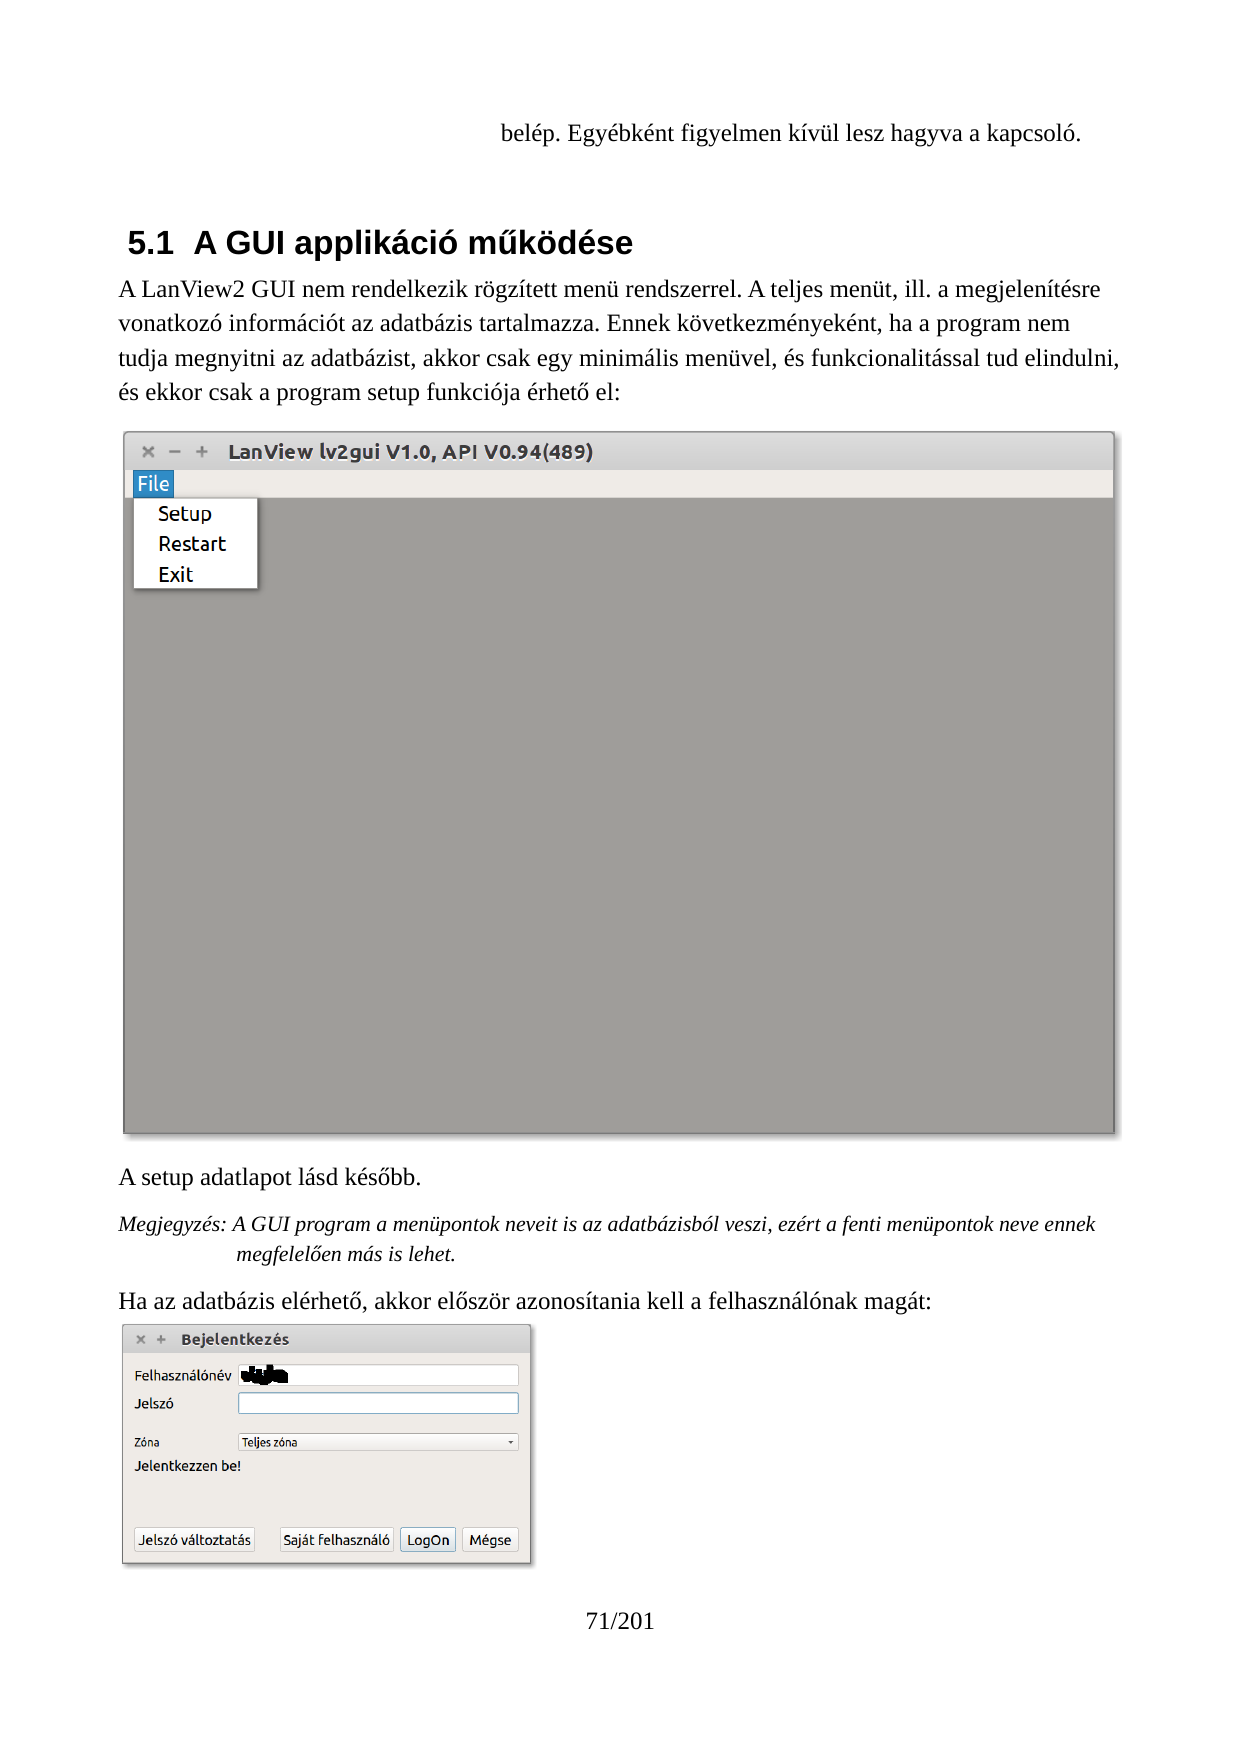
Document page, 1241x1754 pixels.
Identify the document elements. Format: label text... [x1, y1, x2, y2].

picture [118, 1320, 537, 1570]
text Ha az adatbázis elérhető, akkor először azonosítania kell a felhasználónak magát: [118, 1286, 1122, 1320]
text A setup adatlapot lásd később. [118, 1162, 1122, 1191]
picture [118, 426, 1123, 1142]
subtitle A GUI applikáció működése [118, 222, 1122, 261]
text Megjegyzés: A GUI program a menüpontok neveit is az adatbázisból veszi, ezért a fenti menüpontok neve ennek megfelelően más is lehet. [118, 1211, 1122, 1267]
list belép. Egyébként figyelmen kívül lesz hagyva a kapcsoló. [179, 118, 1122, 147]
text A LanView2 GUI nem rendelkezik rögzített menü rendszerrel. A teljes menüt, ill. a megjelenítésre vonatkozó információt az adatbázis tartalmazza. Ennek következményeként, ha a program nem tudja megnyitni az adatbázist, akkor csak egy minimális menüvel, és funkcionalitással tud elindulni, és ekkor csak a program setup funkciója érhető el: [118, 274, 1122, 406]
